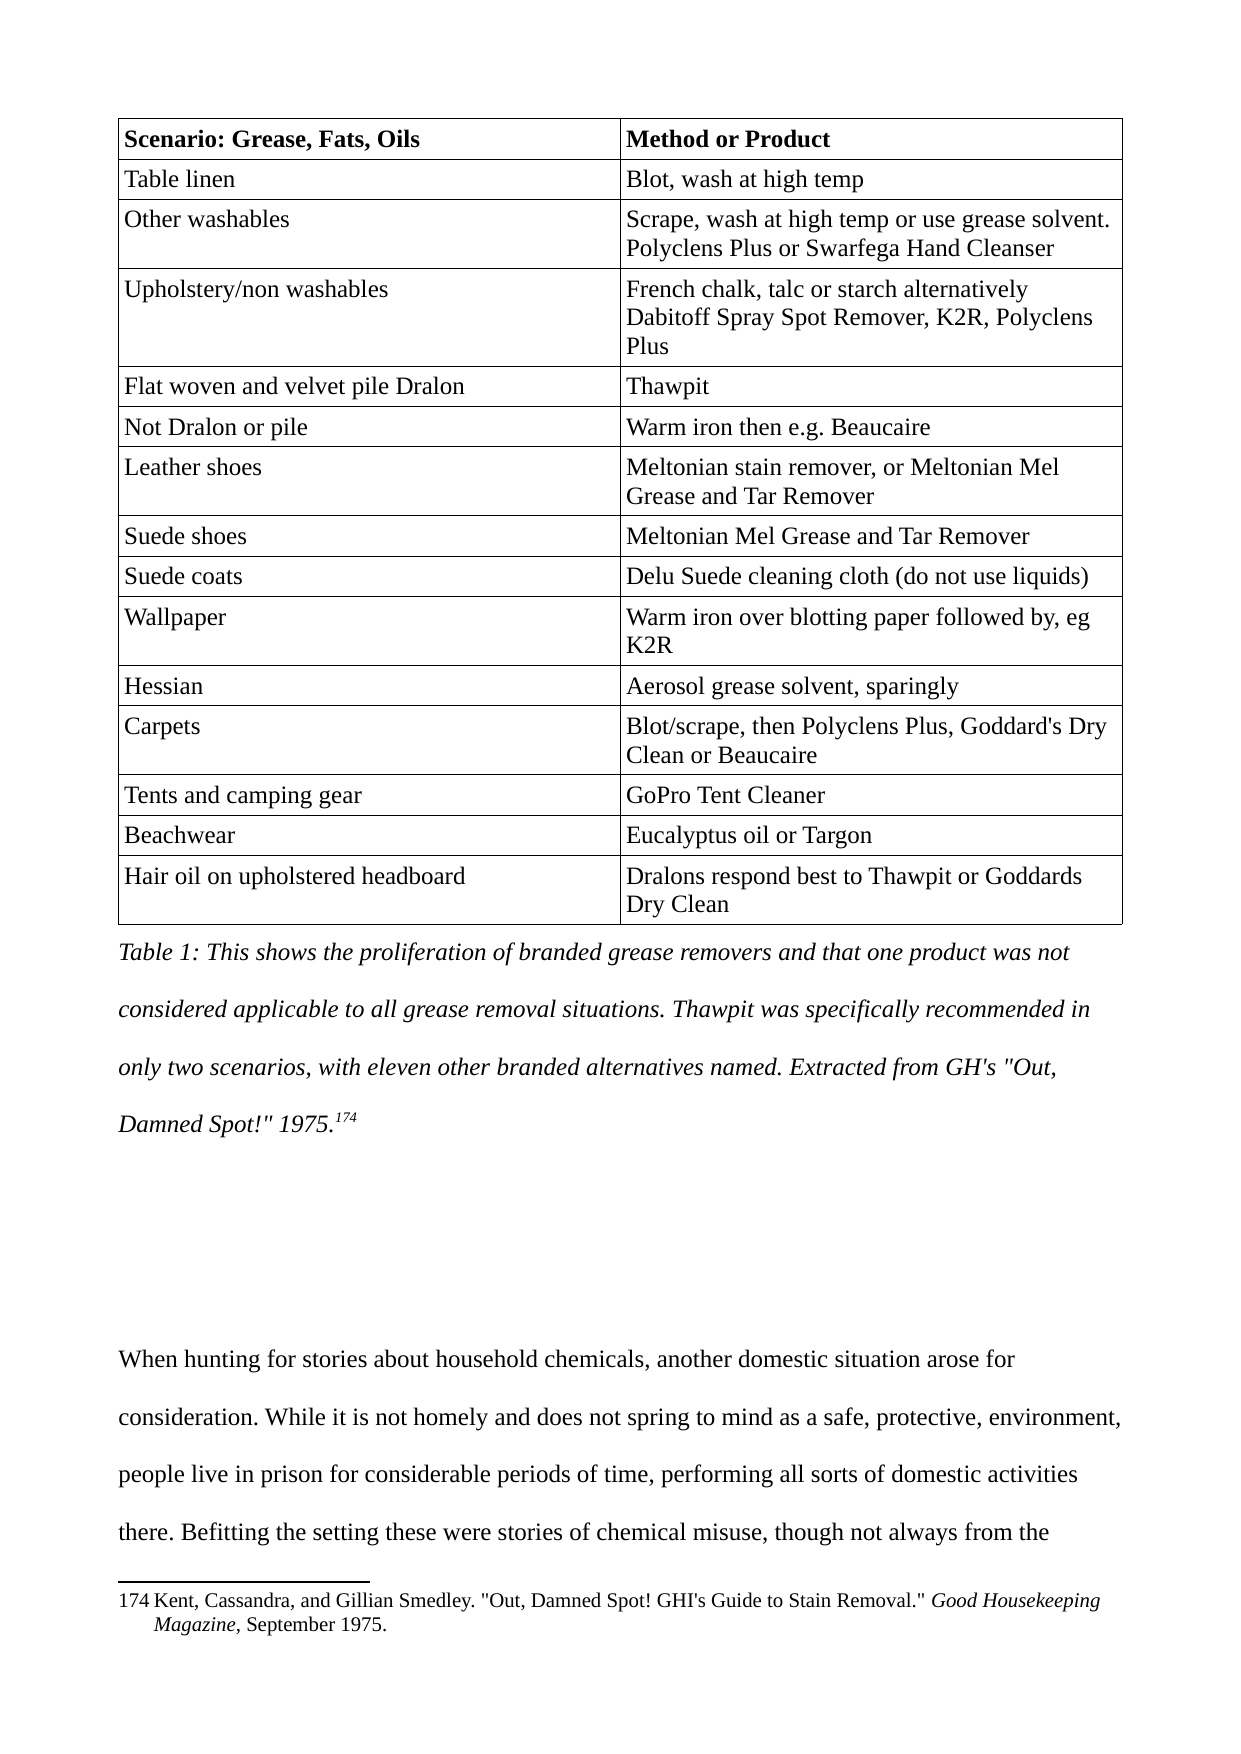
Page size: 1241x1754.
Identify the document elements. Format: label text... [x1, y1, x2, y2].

table_header Method or Product [621, 119, 1122, 158]
table_cell Warm iron then e.g. Beaucaire [621, 407, 1122, 446]
table_cell Upholstery/non washables [119, 269, 620, 366]
table_cell Meltonian Mel Grease and Tar Remover [621, 516, 1122, 556]
table_cell Delu Suede cleaning cloth (do not use liquids) [621, 557, 1122, 596]
table_cell Other washables [119, 200, 620, 268]
table_cell Table linen [119, 160, 620, 199]
table_cell Thawpit [621, 367, 1122, 406]
table_cell Warm iron over blotting paper followed by, eg K2R [621, 597, 1122, 665]
table_cell Flat woven and velvet pile Dralon [119, 367, 620, 406]
table_cell Leather shoes [119, 447, 620, 515]
text Kent, Cassandra, and Gillian Smedley. "Out, Damned Spot! GHI's Guide to Stain Removal." Good Housekeeping Magazine, September 1975. [118, 1588, 1122, 1636]
table_cell Suede coats [119, 557, 620, 596]
table_cell French chalk, talc or starch alternatively Dabitoff Spray Spot Remover, K2R, Polyclens Plus [621, 269, 1122, 366]
table_cell Tents and camping gear [119, 775, 620, 815]
table_cell Carpets [119, 706, 620, 774]
text When hunting for stories about household chemicals, another domestic situation arose for consideration. While it is not homely and does not spring to mind as a safe, protective, environment, people live in prison for considerable periods of time, performing all sorts of domestic activities there. Befitting the setting these were stories of chemical misuse, though not always from the [118, 1344, 1122, 1545]
table_cell Aerosol grease solvent, sparingly [621, 666, 1122, 705]
table_cell Eucalyptus oil or Targon [621, 816, 1122, 855]
table_cell Suede shoes [119, 516, 620, 556]
table_cell Not Dralon or pile [119, 407, 620, 446]
table_cell Blot, wash at high temp [621, 160, 1122, 199]
table_cell Hessian [119, 666, 620, 705]
text Table 1: This shows the proliferation of branded grease removers and that one product was not considered applicable to all grease removal situations. Thawpit was specifically recommended in only two scenarios, with eleven other branded alternatives named. Extracted from GH's "Out, Damned Spot!" 1975. [118, 937, 1122, 1138]
table_cell GoPro Tent Cleaner [621, 775, 1122, 815]
table_header Scenario: Grease, Fats, Oils [119, 119, 620, 158]
table_cell Blot/scrape, then Polyclens Plus, Goddard's Dry Clean or Beaucaire [621, 706, 1122, 774]
table_cell Scrape, wash at high temp or use grease solvent. Polyclens Plus or Swarfega Hand Cleanser [621, 200, 1122, 268]
table_cell Wallpaper [119, 597, 620, 665]
table_cell Beachwear [119, 816, 620, 855]
table_cell Dralons respond best to Thawpit or Goddards Dry Clean [621, 856, 1122, 924]
table_cell Hair oil on upholstered headboard [119, 856, 620, 924]
table_cell Meltonian stain remover, or Meltonian Mel Grease and Tar Remover [621, 447, 1122, 515]
